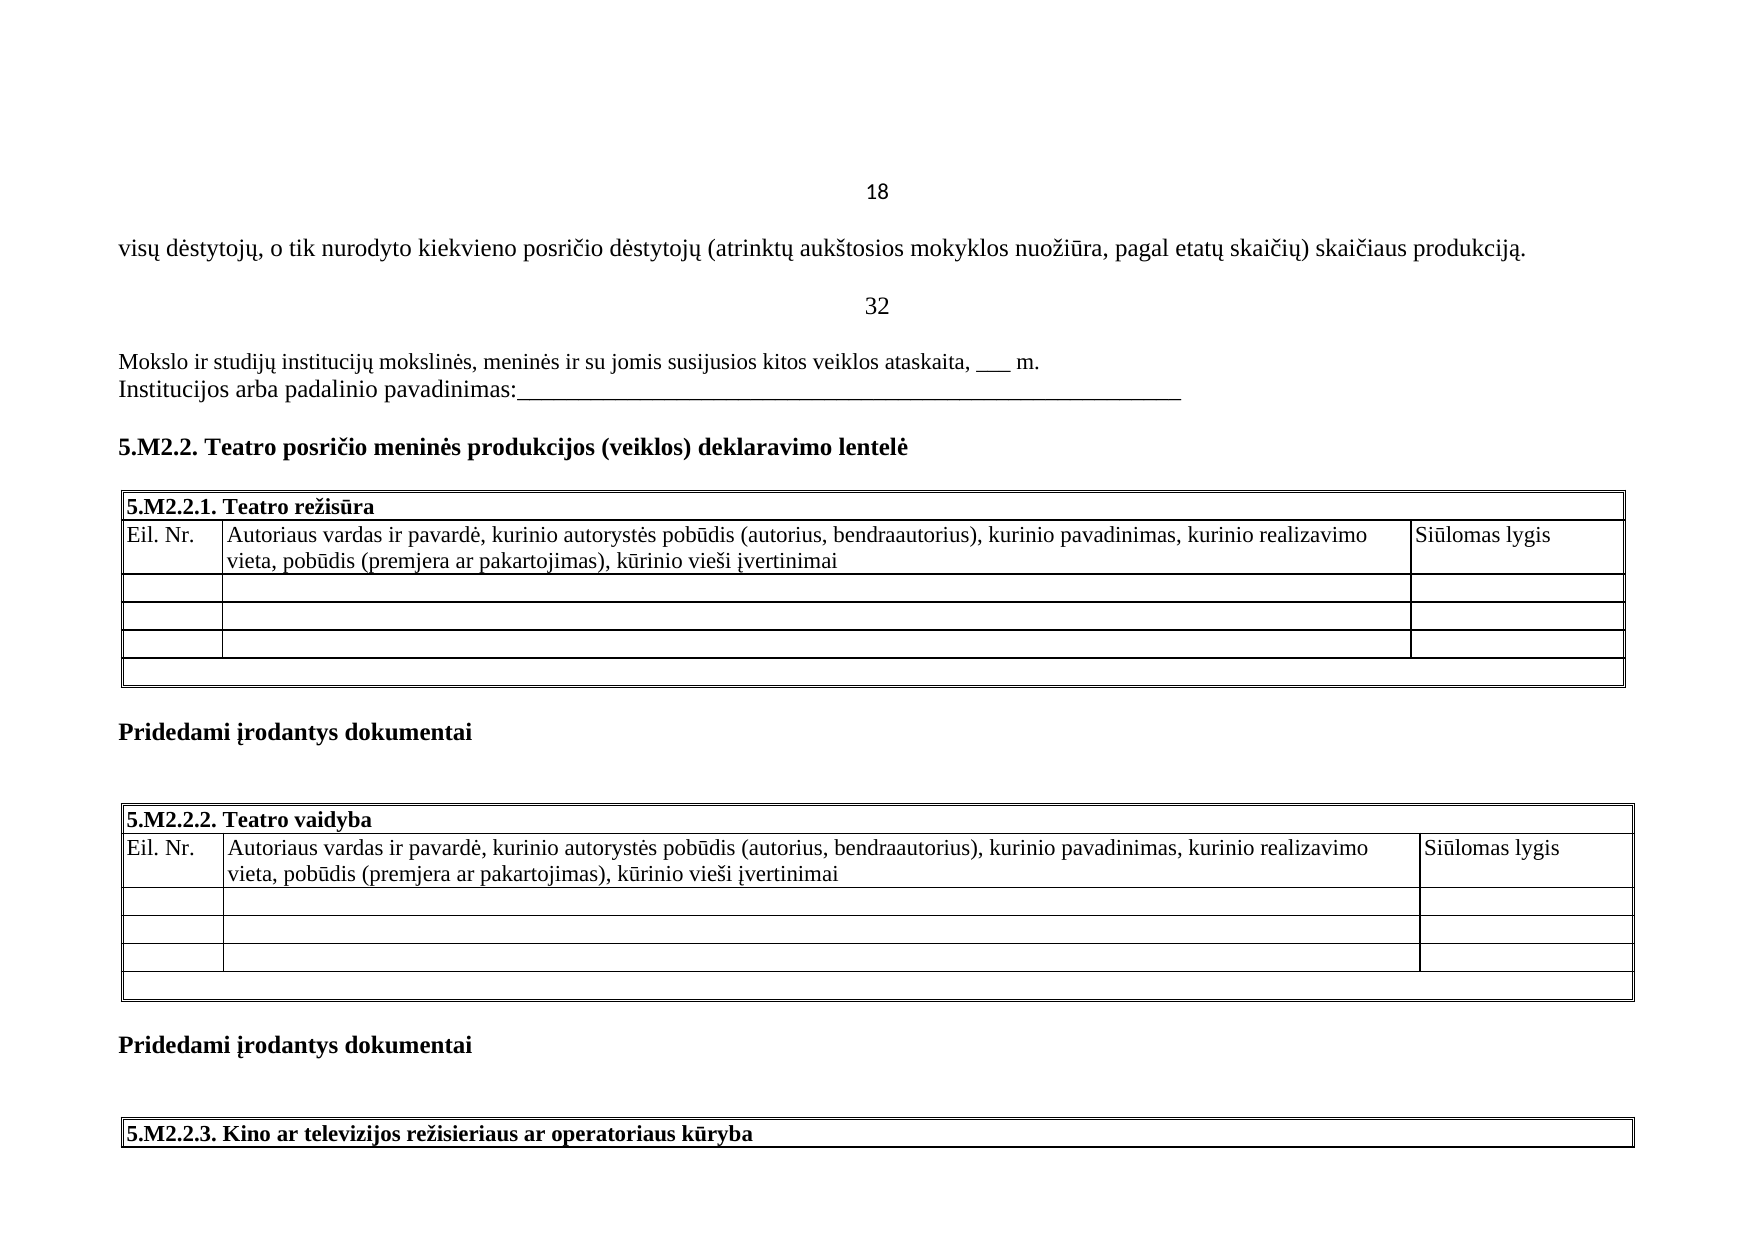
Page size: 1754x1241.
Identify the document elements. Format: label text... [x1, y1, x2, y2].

table_cell [1412, 603, 1623, 629]
table_cell [124, 944, 223, 971]
table_cell [124, 603, 222, 629]
table_cell [1421, 888, 1632, 915]
table_cell [224, 888, 1419, 915]
text visų dėstytojų, o tik nurodyto kiekvieno posričio dėstytojų (atrinktų aukštosios mokyklos nuožiūra, pagal etatų skaičių) skaičiaus produkciją. [118, 233, 1636, 262]
table_cell Eil. Nr. [124, 521, 222, 573]
table_cell [124, 972, 1632, 998]
text 32 [118, 291, 1636, 319]
table_cell [124, 888, 223, 915]
text Pridedami įrodantys dokumentai [118, 1030, 1636, 1059]
table_cell [124, 575, 222, 601]
table_cell [124, 659, 1623, 685]
table_cell [1421, 916, 1632, 943]
table_cell [1412, 575, 1623, 601]
table_cell [224, 916, 1419, 943]
table_cell [1412, 631, 1623, 657]
text 5.M2.2. Teatro posričio meninės produkcijos (veiklos) deklaravimo lentelė [118, 432, 1636, 461]
table_cell Autoriaus vardas ir pavardė, kurinio autorystės pobūdis (autorius, bendraautorius), kurinio pavadinimas, kurinio realizavimo vieta, pobūdis (premjera ar pakartojimas), kūrinio vieši įvertinimai [223, 521, 1410, 573]
text Institucijos arba padalinio pavadinimas: [118, 374, 1636, 403]
table_cell Autoriaus vardas ir pavardė, kurinio autorystės pobūdis (autorius, bendraautorius), kurinio pavadinimas, kurinio realizavimo vieta, pobūdis (premjera ar pakartojimas), kūrinio vieši įvertinimai [224, 834, 1419, 887]
table_cell Siūlomas lygis [1421, 834, 1632, 887]
table_header 5.M2.2.2. Teatro vaidyba [124, 806, 1632, 833]
table_cell Eil. Nr. [124, 834, 223, 887]
table_header 5.M2.2.1. Teatro režisūra [124, 493, 1623, 519]
table_cell Siūlomas lygis [1412, 521, 1623, 573]
table_header 5.M2.2.3. Kino ar televizijos režisieriaus ar operatoriaus kūryba [124, 1120, 1632, 1146]
table_cell [124, 631, 222, 657]
table_cell [223, 631, 1410, 657]
text Pridedami įrodantys dokumentai [118, 717, 1636, 746]
table_cell [124, 916, 223, 943]
table_cell [1421, 944, 1632, 971]
table_cell [223, 603, 1410, 629]
text Mokslo ir studijų institucijų mokslinės, meninės ir su jomis susijusios kitos veiklos ataskaita, ___ m. [118, 348, 1636, 374]
table_cell [224, 944, 1419, 971]
table_cell [223, 575, 1410, 601]
